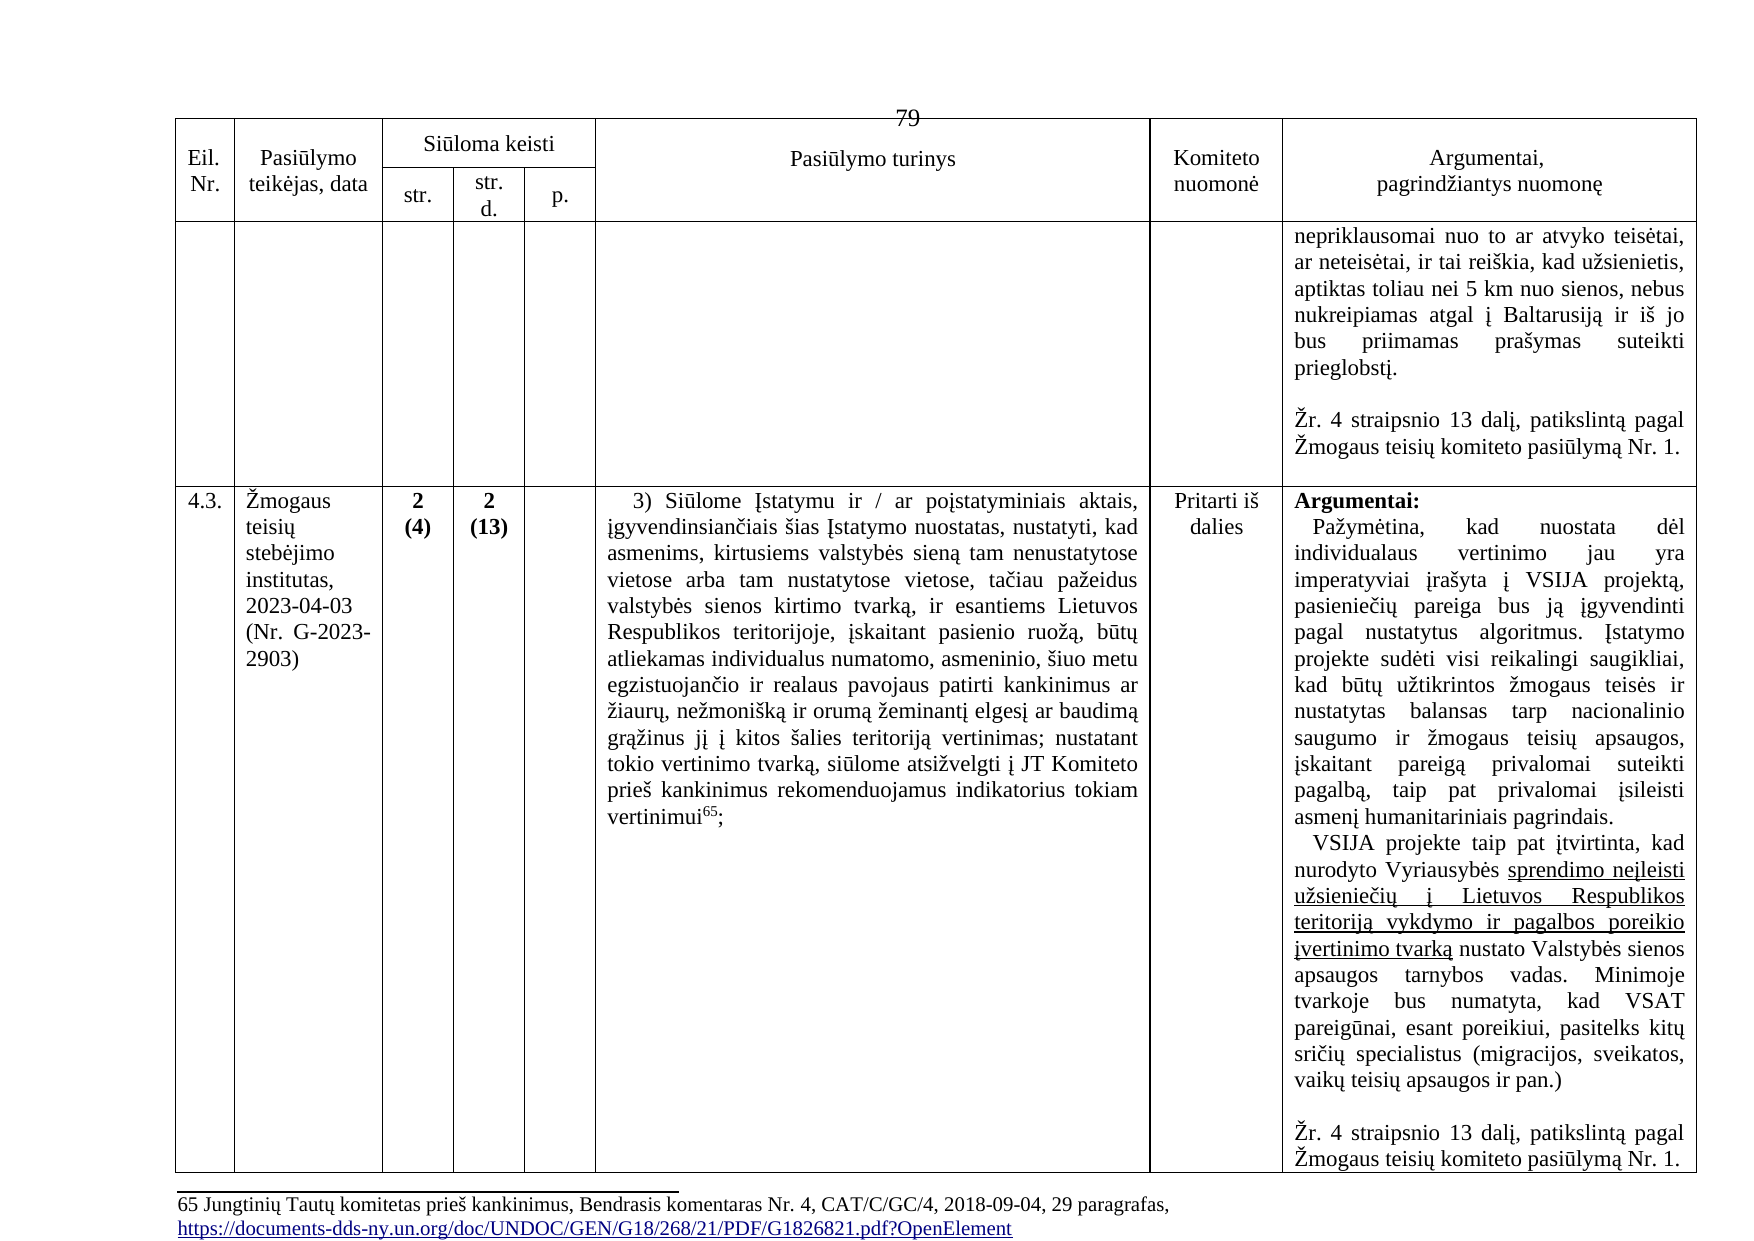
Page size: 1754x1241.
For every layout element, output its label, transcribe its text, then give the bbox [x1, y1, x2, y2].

table_cell 3) Siūlome Įstatymu ir / ar poįstatyminiais aktais, įgyvendinsiančiais šias Įstatymo nuostatas, nustatyti, kad asmenims, kirtusiems valstybės sieną tam nenustatytose vietose arba tam nustatytose vietose, tačiau pažeidus valstybės sienos kirtimo tvarką, ir esantiems Lietuvos Respublikos teritorijoje, įskaitant pasienio ruožą, būtų atliekamas individualus numatomo, asmeninio, šiuo metu egzistuojančio ir realaus pavojaus patirti kankinimus ar žiaurų, nežmonišką ir orumą žeminantį elgesį ar baudimą grąžinus jį į kitos šalies teritoriją vertinimas; nustatant tokio vertinimo tvarką, siūlome atsižvelgti į JT Komiteto prieš kankinimus rekomenduojamus indikatorius tokiam vertinimui; [596, 487, 1149, 1172]
table_cell [454, 222, 524, 486]
table_cell [176, 222, 234, 486]
table_cell [235, 222, 382, 486]
table_cell [383, 222, 453, 486]
table_cell 2 (13) [454, 487, 524, 1172]
table_cell str. d. [454, 168, 524, 221]
table_header Pasiūlymo turinys [596, 119, 1149, 221]
table_header Eil. Nr. [176, 119, 234, 221]
table_header Komiteto nuomonė [1151, 119, 1282, 221]
table_cell p. [525, 168, 595, 221]
table_cell Argumentai: Pažymėtina, kad nuostata dėl individualaus vertinimo jau yra imperatyviai įrašyta į VSIJA projektą, pasieniečių pareiga bus ją įgyvendinti pagal nustatytus algoritmus. Įstatymo projekte sudėti visi reikalingi saugikliai, kad būtų užtikrintos žmogaus teisės ir nustatytas balansas tarp nacionalinio saugumo ir žmogaus teisių apsaugos, įskaitant pareigą privalomai suteikti pagalbą, taip pat privalomai įsileisti asmenį humanitariniais pagrindais. VSIJA projekte taip pat įtvirtinta, kad nurodyto Vyriausybės sprendimo neįleisti užsieniečių į Lietuvos Respublikos teritoriją vykdymo ir pagalbos poreikio įvertinimo tvarką nustato Valstybės sienos apsaugos tarnybos vadas. Minimoje tvarkoje bus numatyta, kad VSAT pareigūnai, esant poreikiui, pasitelks kitų sričių specialistus (migracijos, sveikatos, vaikų teisių apsaugos ir pan.) Žr. 4 straipsnio 13 dalį, patikslintą pagal Žmogaus teisių komiteto pasiūlymą Nr. 1. [1283, 487, 1696, 1172]
table_cell [596, 222, 1149, 486]
table_cell Pritarti iš dalies [1151, 487, 1282, 1172]
table_cell 4.3. [176, 487, 234, 1172]
table_header Argumentai, pagrindžiantys nuomonę [1283, 119, 1696, 221]
table_cell Žmogaus teisių stebėjimo institutas, 2023-04-03 (Nr. G-2023-2903) [235, 487, 382, 1172]
table_cell 2 (4) [383, 487, 453, 1172]
table_header Pasiūlymo teikėjas, data [235, 119, 382, 221]
table_cell [525, 222, 595, 486]
table_cell [525, 487, 595, 1172]
table_cell nepriklausomai nuo to ar atvyko teisėtai, ar neteisėtai, ir tai reiškia, kad užsienietis, aptiktas toliau nei 5 km nuo sienos, nebus nukreipiamas atgal į Baltarusiją ir iš jo bus priimamas prašymas suteikti prieglobstį. Žr. 4 straipsnio 13 dalį, patikslintą pagal Žmogaus teisių komiteto pasiūlymą Nr. 1. [1283, 222, 1696, 486]
table_cell [1151, 222, 1282, 486]
table_cell str. [383, 168, 453, 221]
table_header Siūloma keisti [383, 119, 595, 167]
